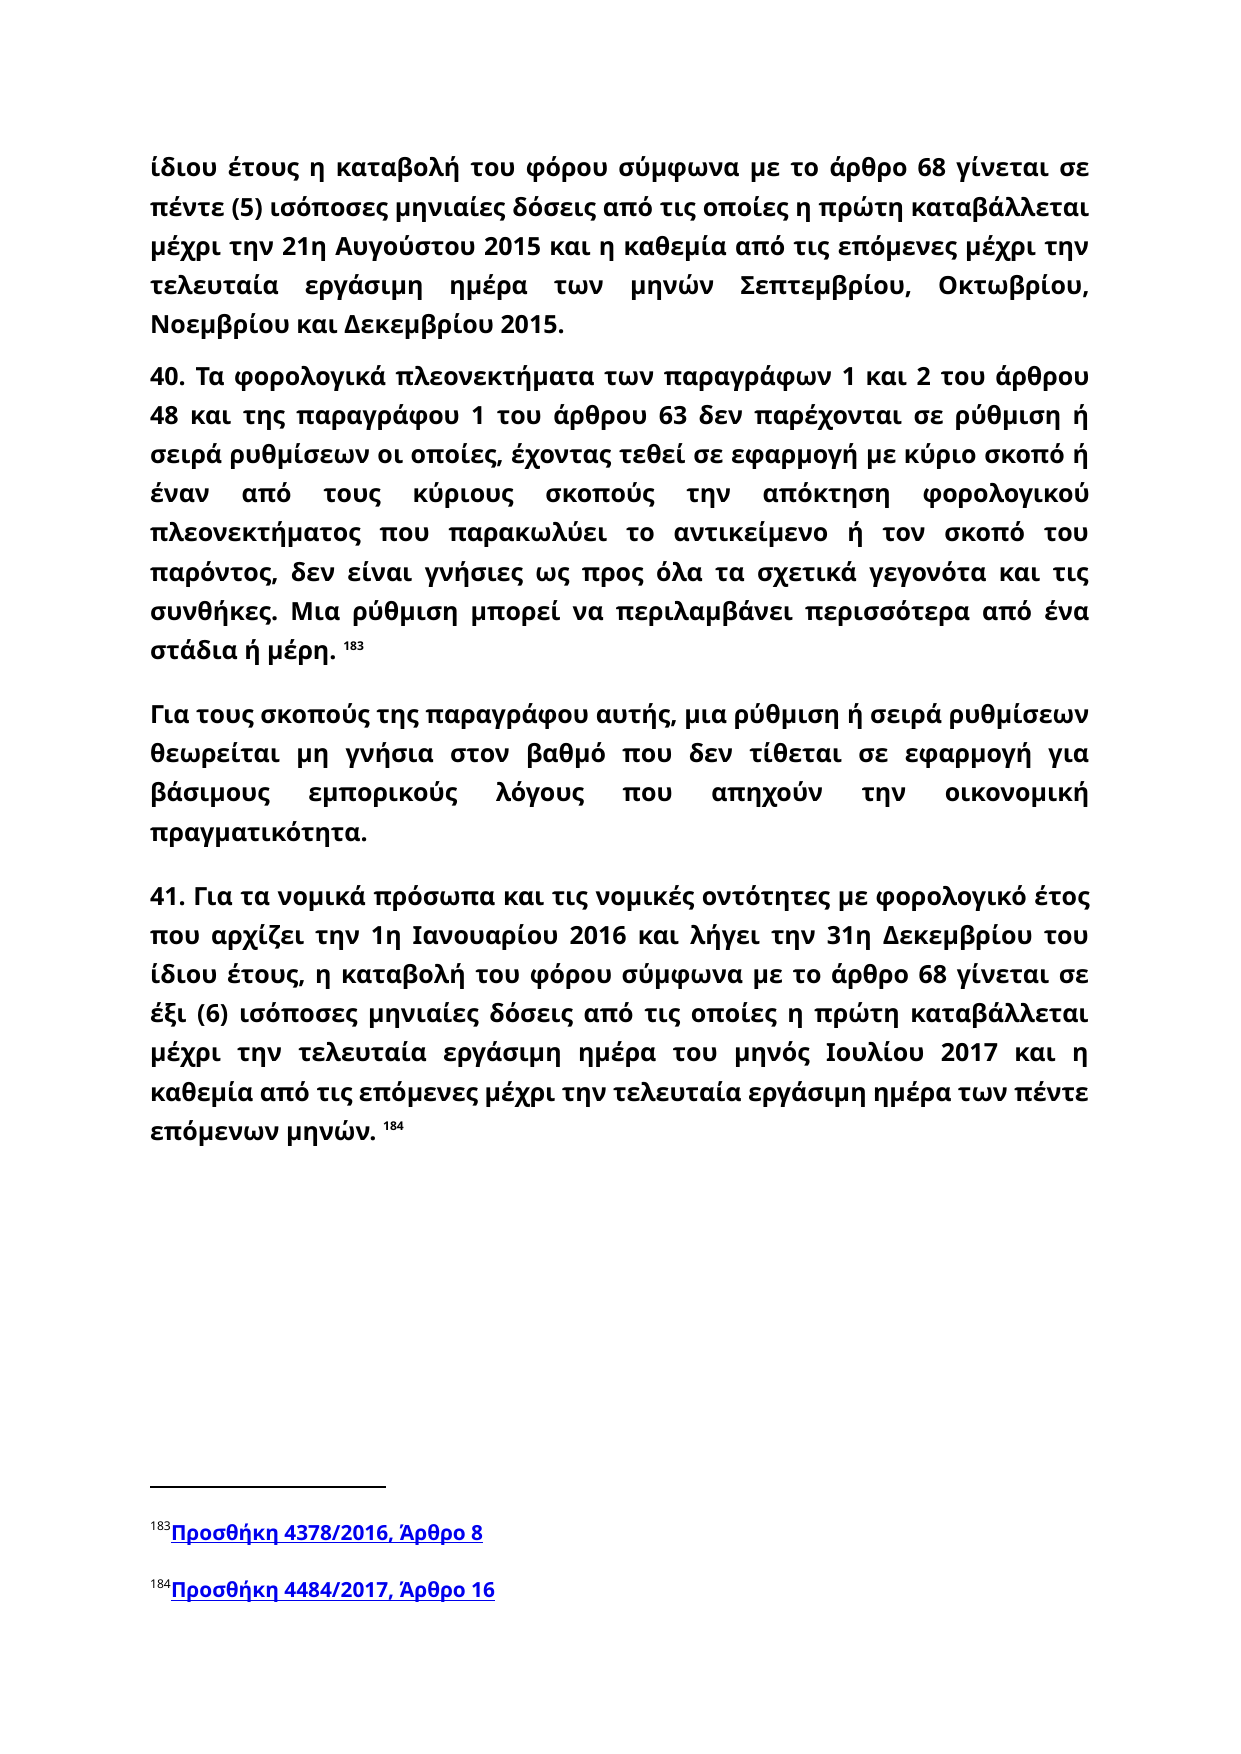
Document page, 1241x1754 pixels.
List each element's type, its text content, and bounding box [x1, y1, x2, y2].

text Προσθήκη 4484/2017, Άρθρο 16 [150, 1576, 1090, 1604]
text Προσθήκη 4378/2016, Άρθρο 8 [150, 1518, 1090, 1546]
text 40. Τα φορολογικά πλεονεκτήματα των παραγράφων 1 και 2 του άρθρου 48 και της παραγράφου 1 του άρθρου 63 δεν παρέχονται σε ρύθμιση ή σειρά ρυθμίσεων οι οποίες, έχοντας τεθεί σε εφαρμογή με κύριο σκοπό ή έναν από τους κύριους σκοπούς την απόκτηση φορολογικού πλεονεκτήματος που παρακωλύει το αντικείμενο ή τον σκοπό του παρόντος, δεν είναι γνήσιες ως προς όλα τα σχετικά γεγονότα και τις συνθήκες. Μια ρύθμιση μπορεί να περιλαμβάνει περισσότερα από ένα στάδια ή μέρη. [150, 358, 1090, 667]
text ίδιου έτους η καταβολή του φόρου σύμφωνα με το άρθρο 68 γίνεται σε πέντε (5) ισόποσες μηνιαίες δόσεις από τις οποίες η πρώτη καταβάλλεται μέχρι την 21η Αυγούστου 2015 και η καθεμία από τις επόμενες μέχρι την τελευταία εργάσιμη ημέρα των μηνών Σεπτεμβρίου, Οκτωβρίου, Νοεμβρίου και Δεκεμβρίου 2015. [150, 150, 1090, 341]
text 41. Για τα νομικά πρόσωπα και τις νομικές οντότητες με φορολογικό έτος που αρχίζει την 1η Ιανουαρίου 2016 και λήγει την 31η Δεκεμβρίου του ίδιου έτους, η καταβολή του φόρου σύμφωνα με το άρθρο 68 γίνεται σε έξι (6) ισόποσες μηνιαίες δόσεις από τις οποίες η πρώτη καταβάλλεται μέχρι την τελευταία εργάσιμη ημέρα του μηνός Ιουλίου 2017 και η καθεμία από τις επόμενες μέχρι την τελευταία εργάσιμη ημέρα των πέντε επόμενων μηνών. [150, 878, 1090, 1147]
text Για τους σκοπούς της παραγράφου αυτής, μια ρύθμιση ή σειρά ρυθμίσεων θεωρείται μη γνήσια στον βαθμό που δεν τίθεται σε εφαρμογή για βάσιμους εμπορικούς λόγους που απηχούν την οικονομική πραγματικότητα. [150, 697, 1090, 848]
